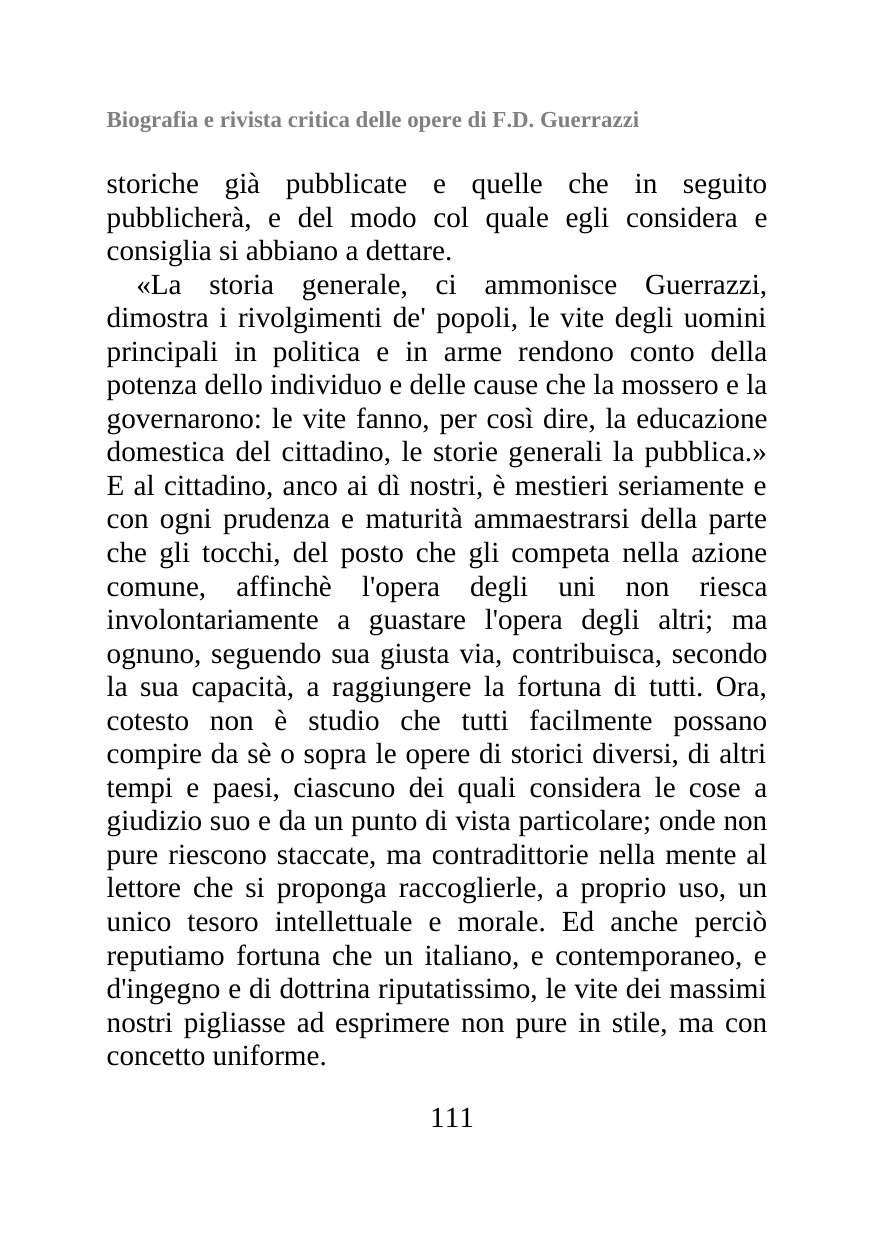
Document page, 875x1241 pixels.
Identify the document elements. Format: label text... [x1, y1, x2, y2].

text storiche già pubblicate e quelle che in seguito pubblicherà, e del modo col quale egli considera e consiglia si abbiano a dettare. [106, 166, 768, 267]
text «La storia generale, ci ammonisce Guerrazzi, dimostra i rivolgimenti de' popoli, le vite degli uomini principali in politica e in arme rendono conto della potenza dello individuo e delle cause che la mossero e la governarono: le vite fanno, per così dire, la educazione domestica del cittadino, le storie generali la pubblica.» E al cittadino, anco ai dì nostri, è mestieri seriamente e con ogni prudenza e maturità ammaestrarsi della parte che gli tocchi, del posto che gli competa nella azione comune, affinchè l'opera degli uni non riesca involontariamente a guastare l'opera degli altri; ma ognuno, seguendo sua giusta via, contribuisca, secondo la sua capacità, a raggiungere la fortuna di tutti. Ora, cotesto non è studio che tutti facilmente possano compire da sè o sopra le opere di storici diversi, di altri tempi e paesi, ciascuno dei quali considera le cose a giudizio suo e da un punto di vista particolare; onde non pure riescono staccate, ma contradittorie nella mente al lettore che si proponga raccoglierle, a proprio uso, un unico tesoro intellettuale e morale. Ed anche perciò reputiamo fortuna che un italiano, e contemporaneo, e d'ingegno e di dottrina riputatissimo, le vite dei massimi nostri pigliasse ad esprimere non pure in stile, ma con concetto uniforme. [106, 267, 768, 1072]
